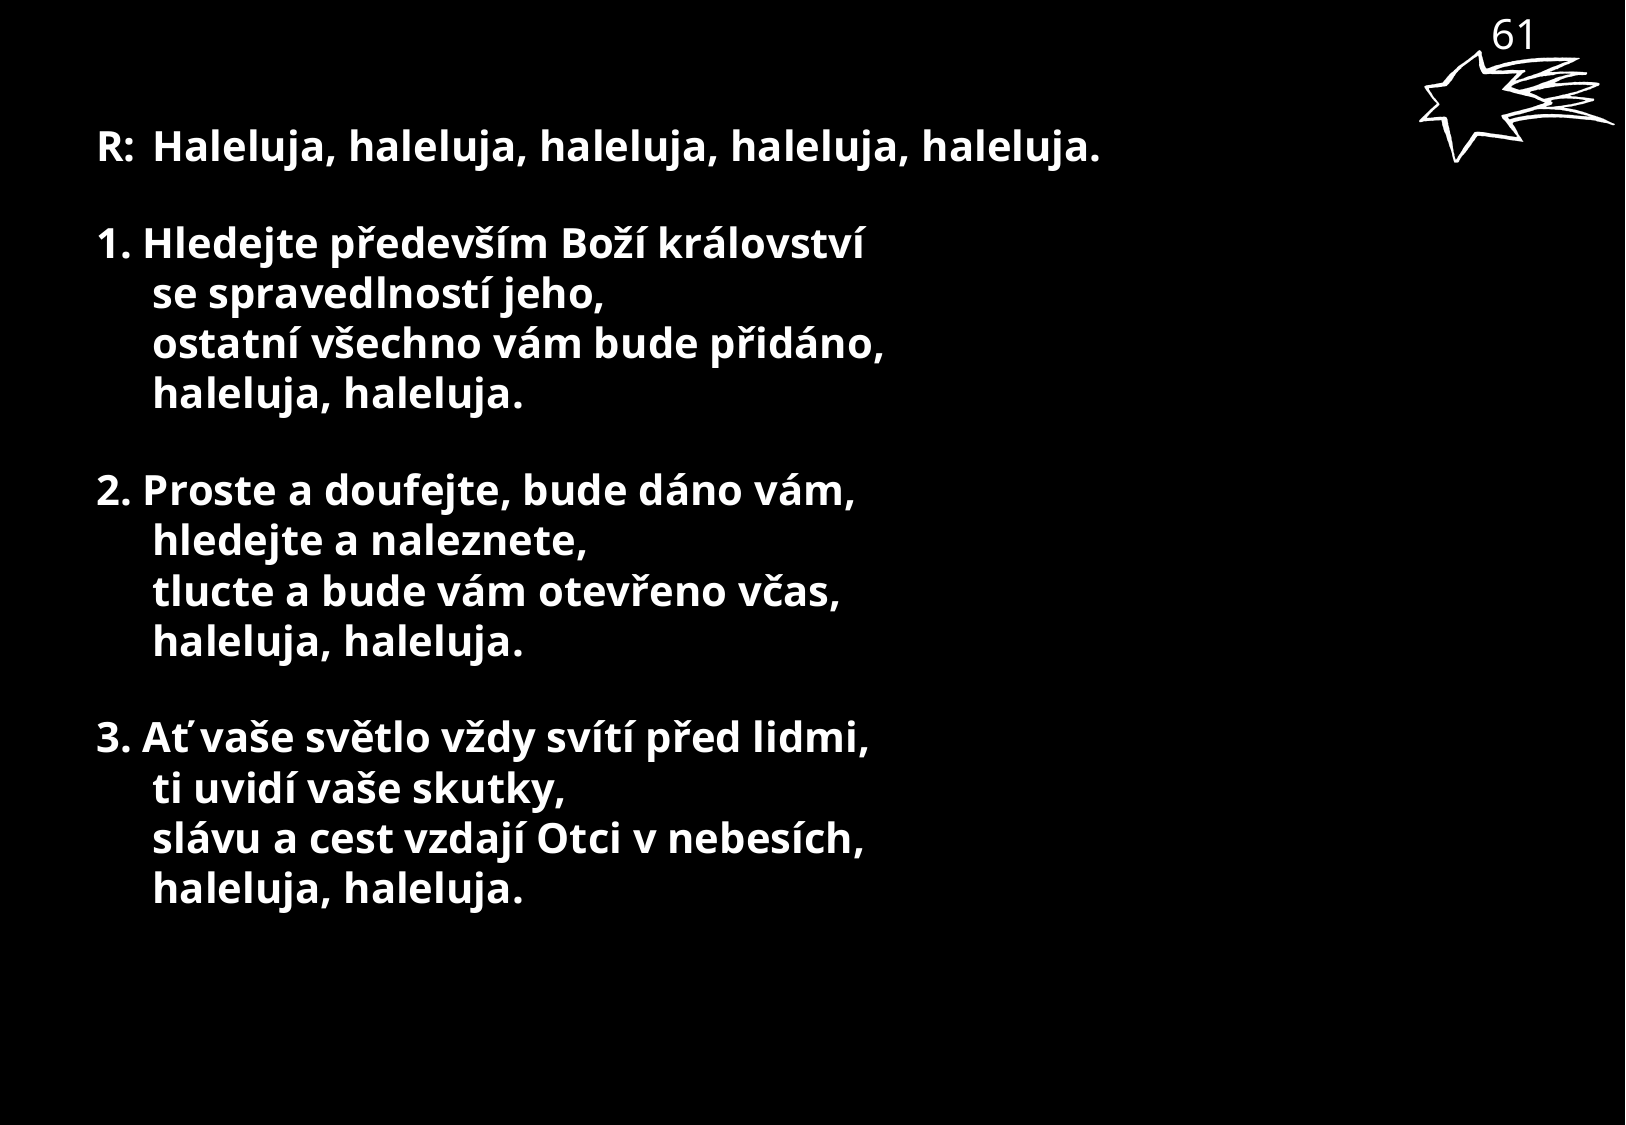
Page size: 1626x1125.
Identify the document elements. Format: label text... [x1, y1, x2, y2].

list R: Haleluja, haleluja, haleluja, haleluja, haleluja. 1. Hledejte především Boží království se spravedlností jeho, ostatní všechno vám bude přidáno, haleluja, haleluja. 2. Proste a doufejte, bude dáno vám, hledejte a naleznete, tlucte a bude vám otevřeno včas, haleluja, haleluja. 3. Ať vaše světlo vždy svítí před lidmi, ti uvidí vaše skutky, slávu a cest vzdají Otci v nebesích, haleluja, haleluja. [81, 112, 1544, 1101]
text_box 61 [1405, 0, 1626, 66]
